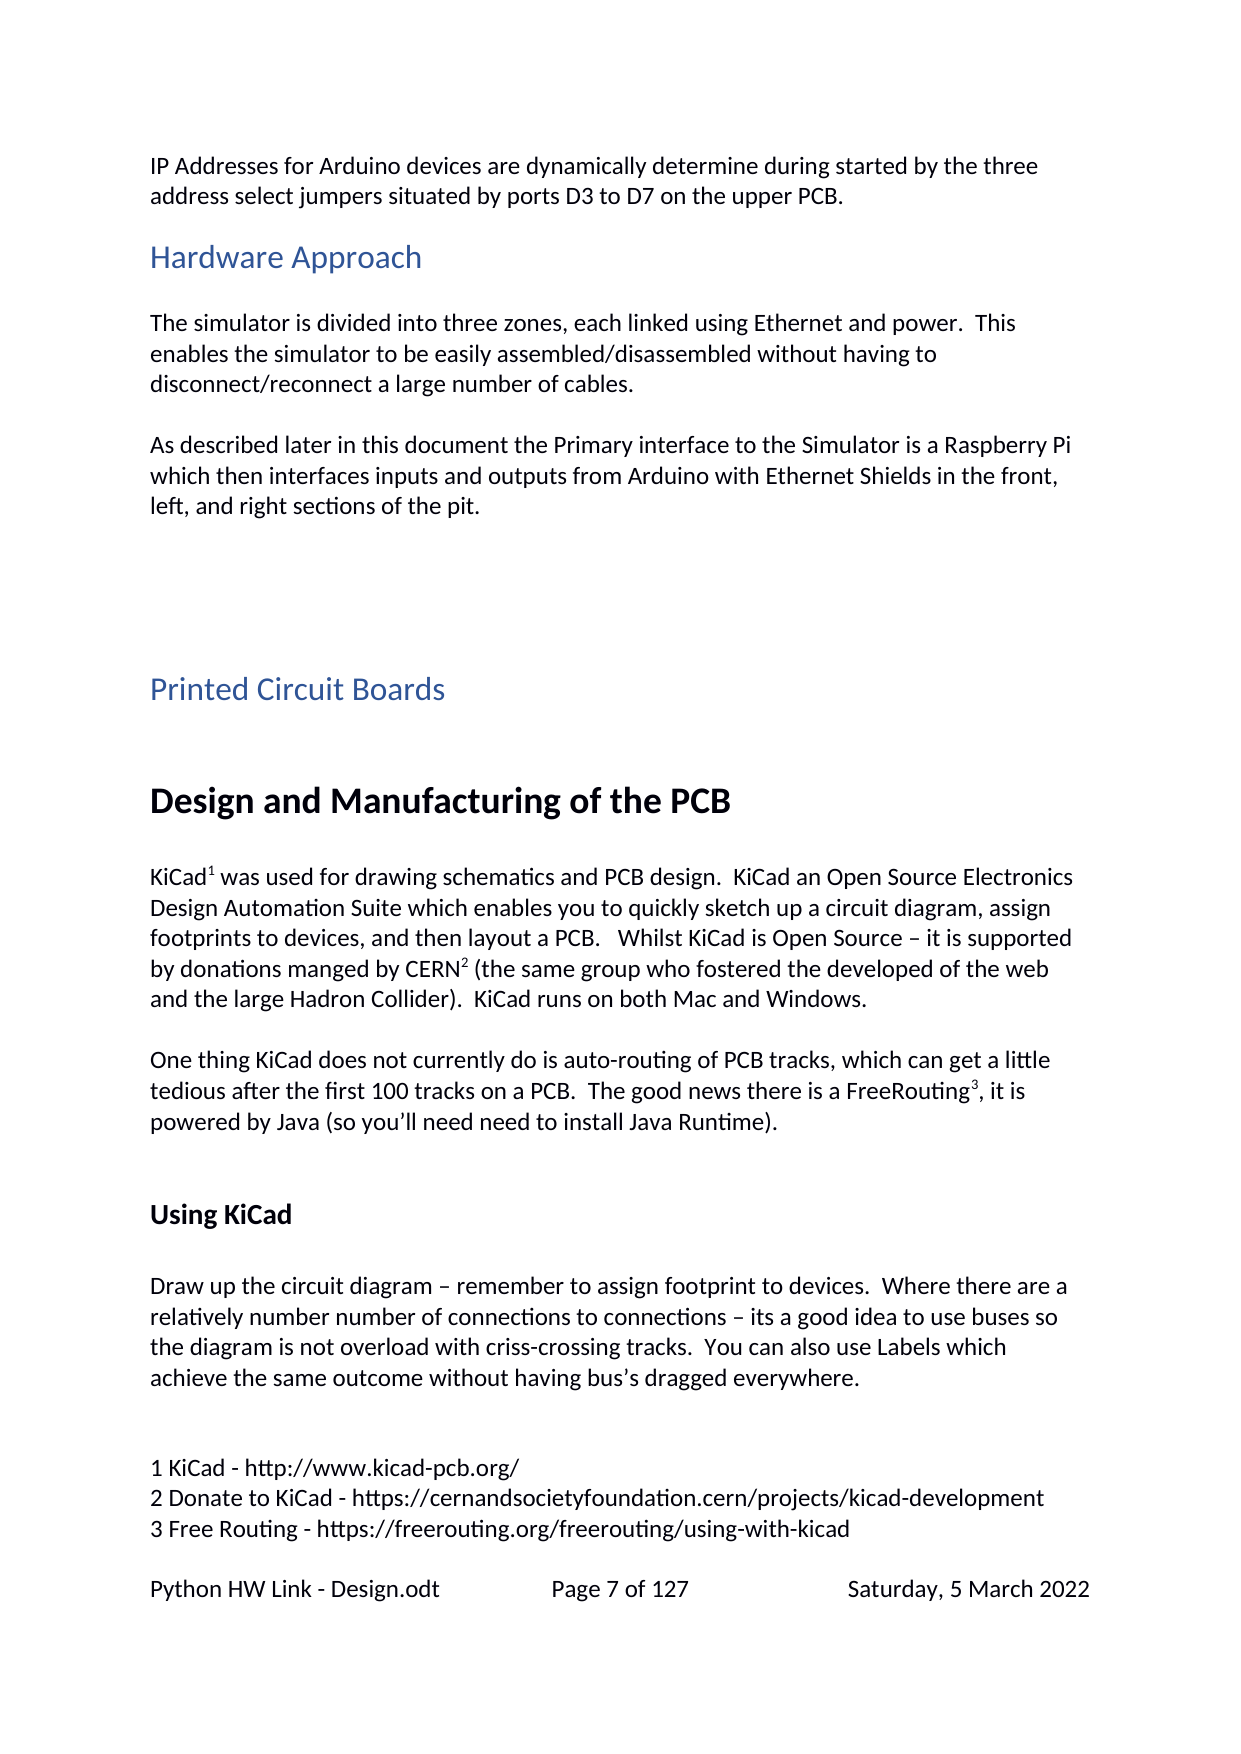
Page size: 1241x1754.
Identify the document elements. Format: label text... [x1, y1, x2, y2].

text One thing KiCad does not currently do is auto-routing of PCB tracks, which can get a little tedious after the first 100 tracks on a PCB. The good news there is a FreeRouting, it is powered by Java (so you’ll need need to install Java Runtime). [150, 1044, 1090, 1136]
text The simulator is divided into three zones, each linked using Ethernet and power. This enables the simulator to be easily assembled/disassembled without having to disconnect/reconnect a large number of cables. [150, 307, 1090, 399]
text IP Addresses for Arduino devices are dynamically determine during started by the three address select jumpers situated by ports D3 to D7 on the upper PCB. [150, 150, 1090, 211]
text As described later in this document the Primary interface to the Simulator is a Raspberry Pi which then interfaces inputs and outputs from Arduino with Ethernet Shields in the front, left, and right sections of the pit. [150, 429, 1090, 521]
subtitle Printed Circuit Boards [150, 668, 1090, 709]
subtitle Using KiCad [150, 1196, 1090, 1231]
text KiCad - http://www.kicad-pcb.org/ [150, 1452, 1090, 1482]
subtitle Design and Manufacturing of the PCB [150, 777, 1090, 823]
text Free Routing - https://freerouting.org/freerouting/using-with-kicad [150, 1513, 1090, 1543]
subtitle Hardware Approach [150, 236, 1090, 277]
text KiCad was used for drawing schematics and PCB design. KiCad an Open Source Electronics Design Automation Suite which enables you to quickly sketch up a circuit diagram, assign footprints to devices, and then layout a PCB. Whilst KiCad is Open Source – it is supported by donations manged by CERN (the same group who fostered the developed of the web and the large Hadron Collider). KiCad runs on both Mac and Windows. [150, 861, 1090, 1014]
text Donate to KiCad - https://cernandsocietyfoundation.cern/projects/kicad-development [150, 1482, 1090, 1513]
text Draw up the circuit diagram – remember to assign footprint to devices. Where there are a relatively number number of connections to connections – its a good idea to use buses so the diagram is not overload with criss-crossing tracks. You can also use Labels which achieve the same outcome without having bus’s dragged everywhere. [150, 1270, 1090, 1392]
